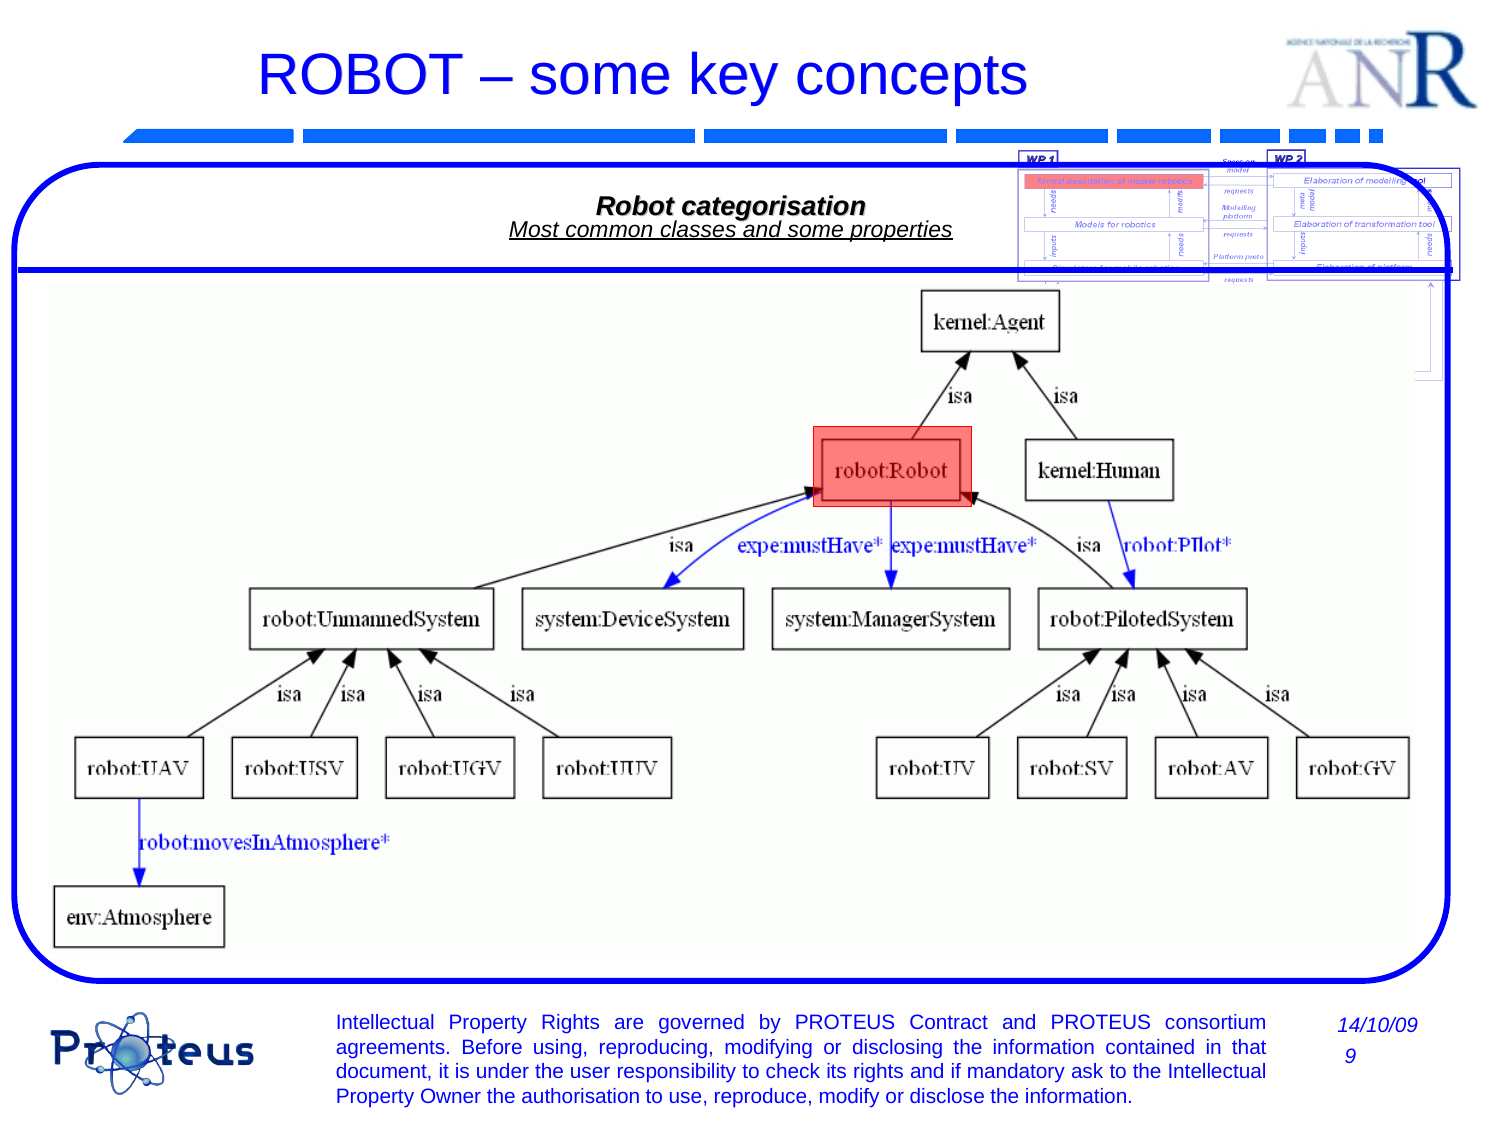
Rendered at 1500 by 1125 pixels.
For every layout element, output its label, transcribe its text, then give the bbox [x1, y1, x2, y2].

text_box [813, 426, 972, 507]
picture [35, 1003, 272, 1101]
text_box Robot categorisation Most common classes and some properties [14, 164, 1448, 981]
picture [48, 284, 1415, 954]
picture [1281, 27, 1484, 115]
title ROBOT – some key concepts [23, 11, 1264, 130]
picture [1017, 149, 1461, 420]
